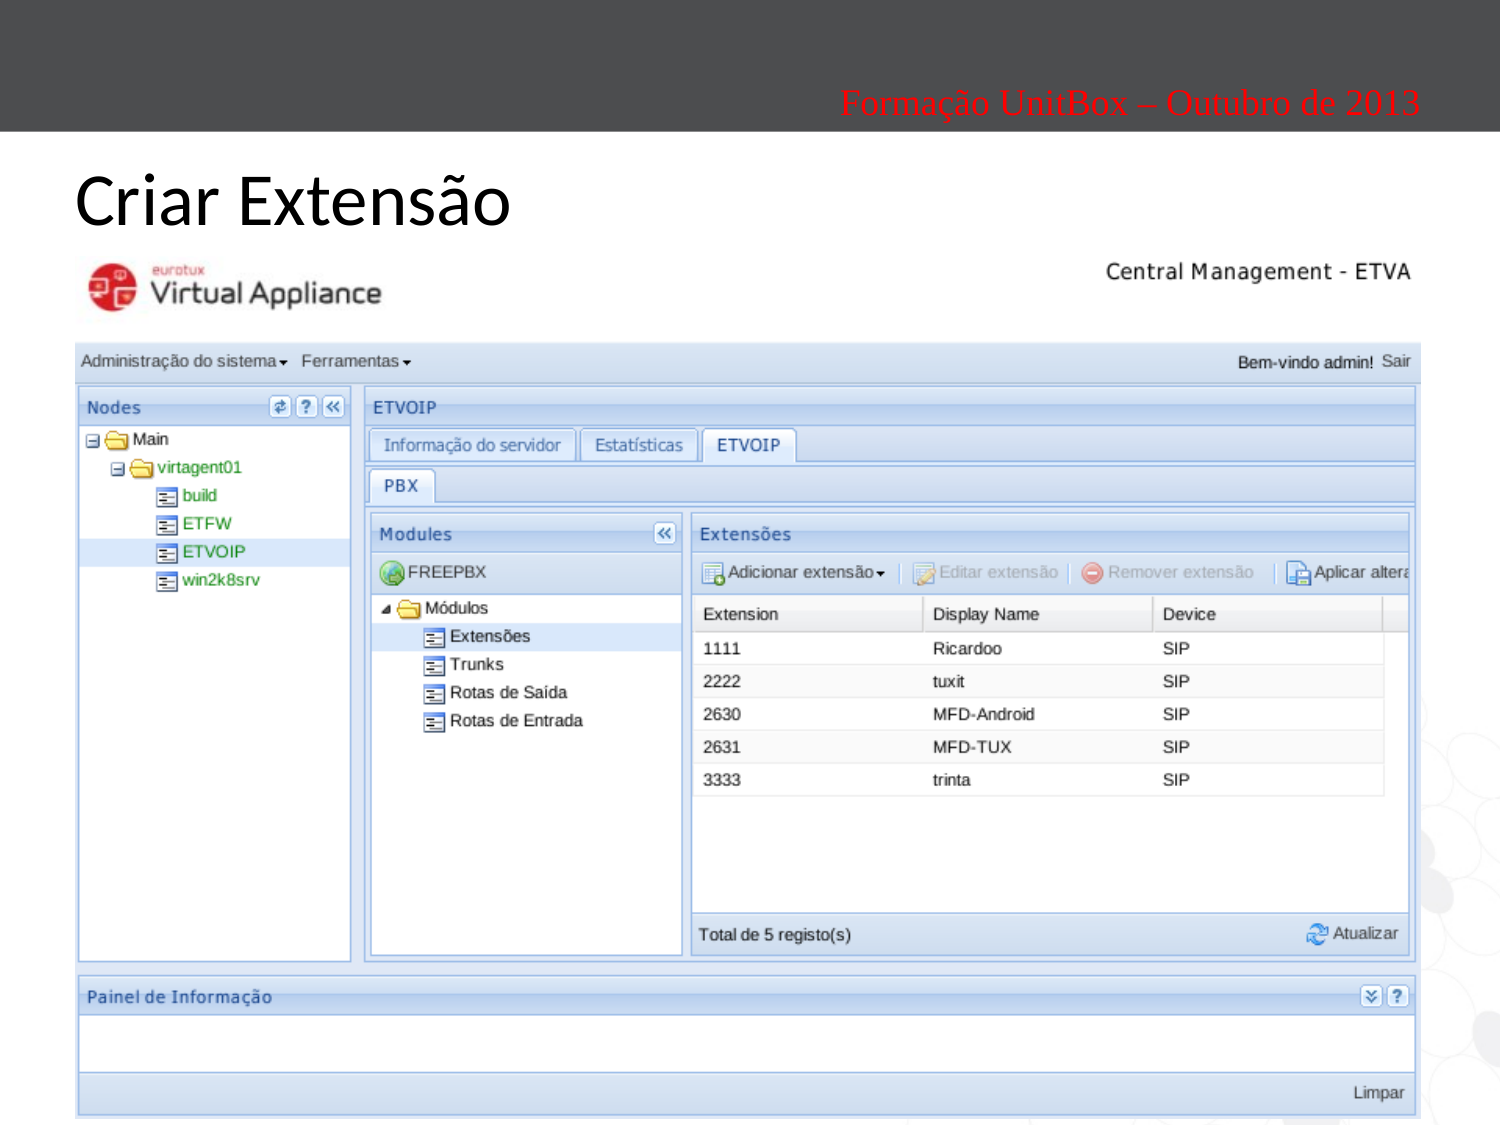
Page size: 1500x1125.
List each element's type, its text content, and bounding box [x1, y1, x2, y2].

title Criar Extensão [75, 112, 1425, 301]
picture [0, 0, 1500, 1125]
